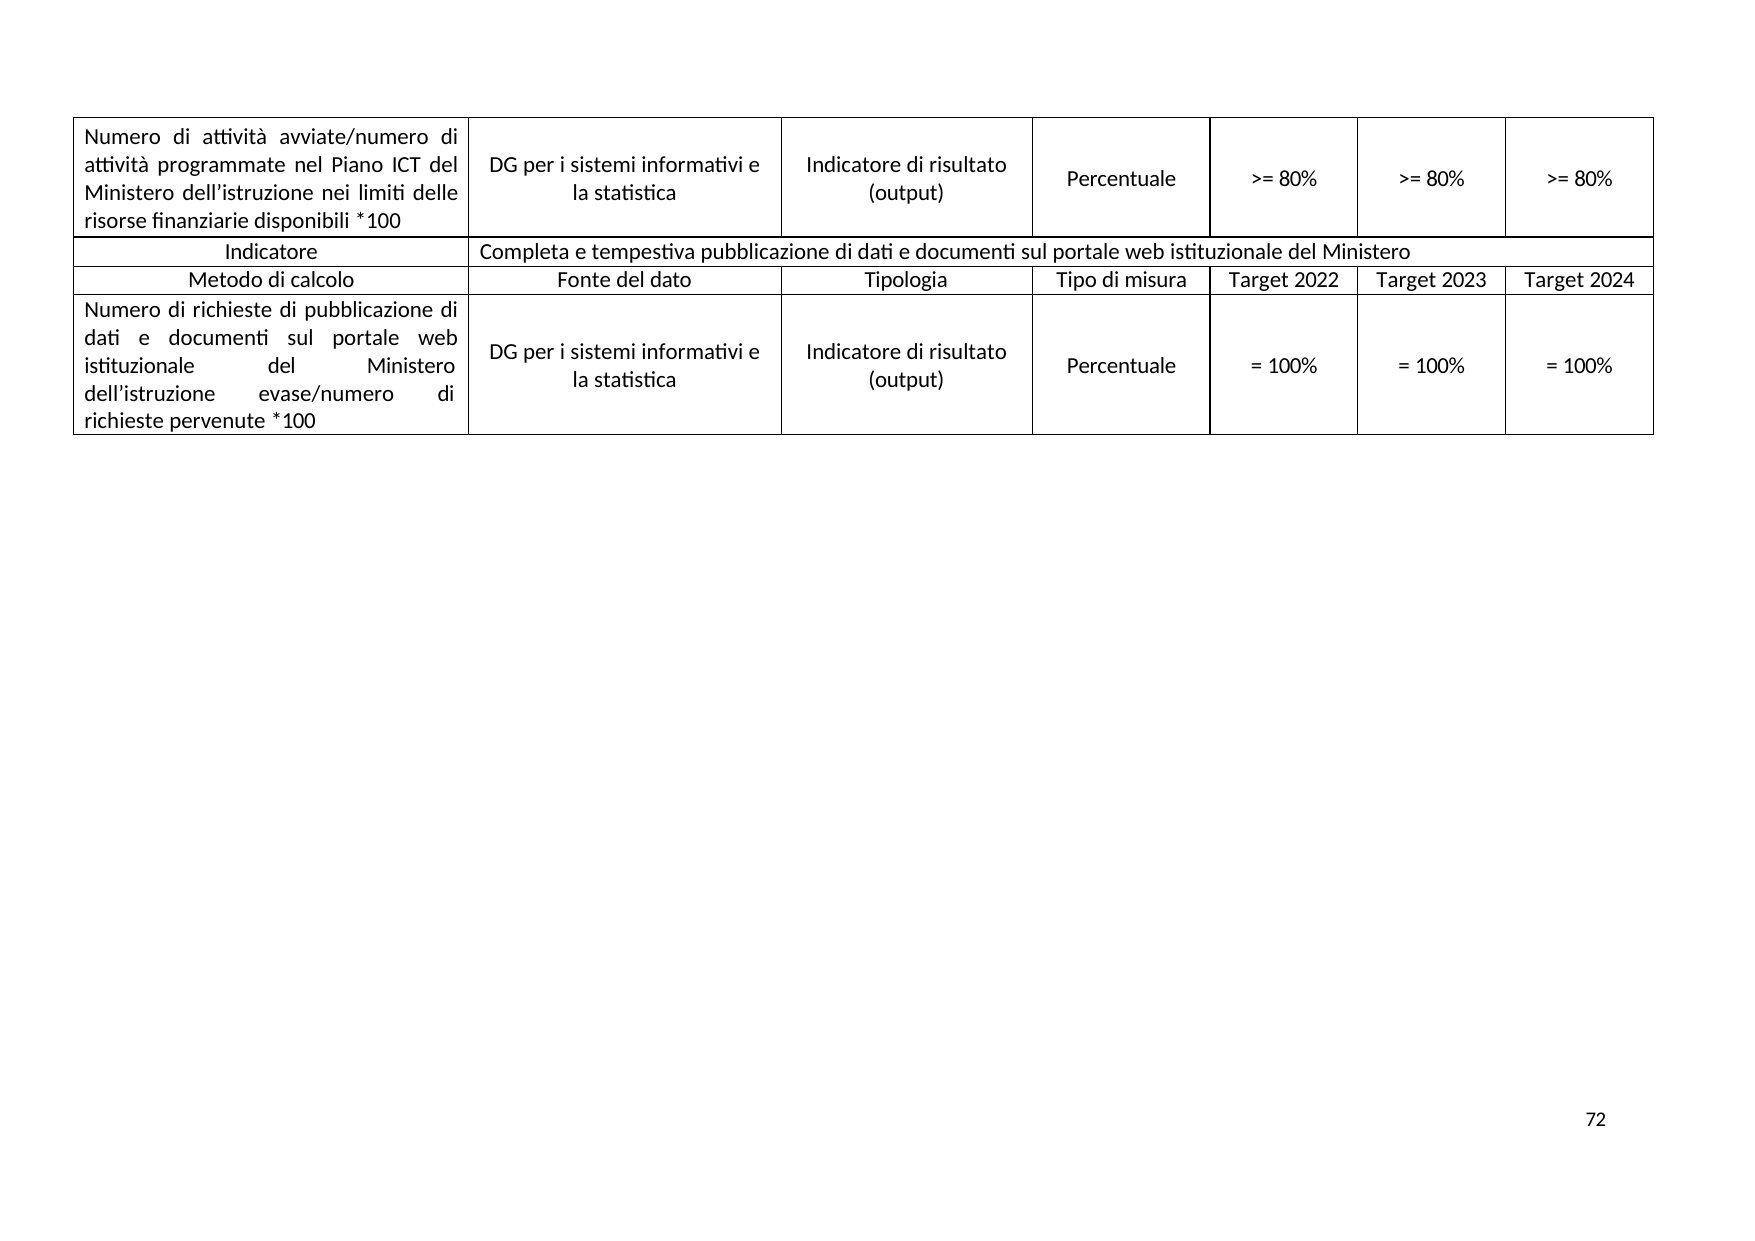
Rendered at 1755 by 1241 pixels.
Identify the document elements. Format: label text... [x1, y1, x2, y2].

table_cell = 100% [1506, 295, 1653, 434]
table_cell Metodo di calcolo [74, 267, 468, 294]
table_cell Tipologia [782, 267, 1032, 294]
table_cell = 100% [1358, 295, 1505, 434]
table_cell Target 2022 [1211, 267, 1357, 294]
table_cell Target 2024 [1506, 267, 1653, 294]
table_header >= 80% [1211, 118, 1357, 236]
table_cell Indicatore di risultato (output) [782, 295, 1032, 434]
table_header DG per i sistemi informativi e la statistica [469, 118, 781, 236]
table_header Numero di attività avviate/numero di attività programmate nel Piano ICT del Ministero dell’istruzione nei limiti delle risorse finanziarie disponibili *100 [74, 118, 468, 236]
table_header >= 80% [1506, 118, 1653, 236]
table_cell Completa e tempestiva pubblicazione di dati e documenti sul portale web istituzionale del Ministero [469, 238, 1653, 266]
table_cell Fonte del dato [469, 267, 781, 294]
table_header >= 80% [1358, 118, 1505, 236]
table_cell Target 2023 [1358, 267, 1505, 294]
table_cell Indicatore [74, 238, 468, 266]
table_cell DG per i sistemi informativi e la statistica [469, 295, 781, 434]
table_cell = 100% [1211, 295, 1357, 434]
table_header Percentuale [1033, 118, 1209, 236]
table_cell Percentuale [1033, 295, 1209, 434]
table_cell Tipo di misura [1033, 267, 1209, 294]
table_cell Numero di richieste di pubblicazione di dati e documenti sul portale web istituzionale del Ministero dell’istruzione evase/numero di richieste pervenute *100 [74, 295, 468, 434]
table_header Indicatore di risultato (output) [782, 118, 1032, 236]
